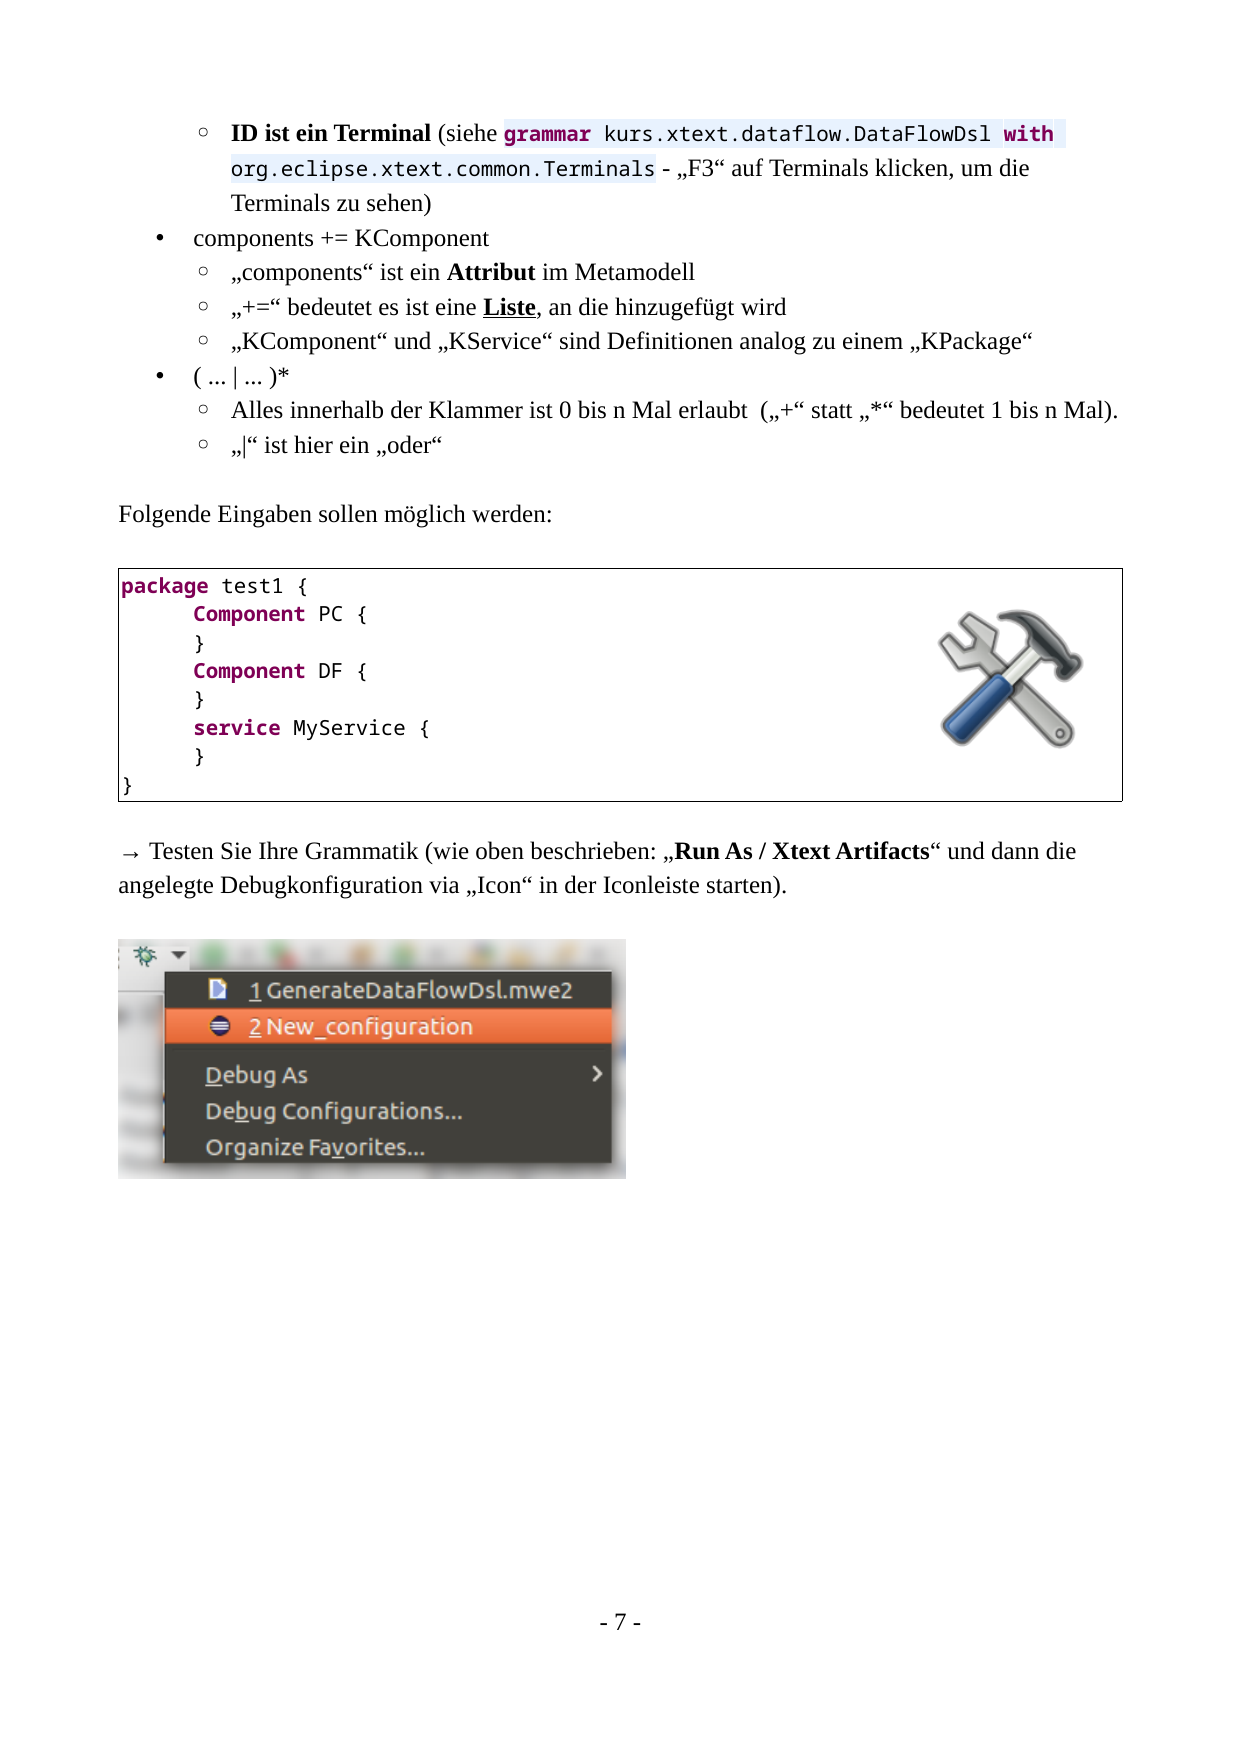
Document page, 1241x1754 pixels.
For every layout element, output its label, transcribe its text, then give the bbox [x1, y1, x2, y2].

text } [119, 682, 936, 710]
list ( ... | ... )* [156, 361, 1122, 390]
list „KComponent“ und „KService“ sind Definitionen analog zu einem „KPackage“ [193, 326, 1122, 355]
text service MyService { [119, 710, 936, 738]
list „|“ ist hier ein „oder“ [193, 430, 1122, 459]
picture [936, 603, 1085, 752]
text } [119, 738, 1122, 767]
picture [118, 939, 626, 1179]
list components += KComponent [156, 223, 1122, 252]
text [1085, 710, 1122, 738]
text [1085, 682, 1122, 710]
text Folgende Eingaben sollen möglich werden: [118, 499, 1122, 528]
text } [119, 625, 936, 653]
text → Testen Sie Ihre Grammatik (wie oben beschrieben: „Run As / Xtext Artifacts“ und dann die angelegte Debugkonfiguration via „Icon“ in der Iconleiste starten). [118, 836, 1122, 899]
list ID ist ein Terminal (siehe grammar kurs.xtext.dataflow.DataFlowDsl with org.eclipse.xtext.common.Terminals - „F3“ auf Terminals klicken, um die Terminals zu sehen) [193, 118, 1122, 217]
text [1085, 653, 1122, 682]
text package test1 { [119, 569, 1122, 596]
list Alles innerhalb der Klammer ist 0 bis n Mal erlaubt („+“ statt „*“ bedeutet 1 bis n Mal). [193, 395, 1122, 424]
text Component PC { [119, 596, 1122, 625]
text Component DF { [119, 653, 936, 682]
text } [119, 767, 1122, 801]
text [1085, 625, 1122, 653]
list „+=“ bedeutet es ist eine Liste, an die hinzugefügt wird [193, 292, 1122, 321]
list „components“ ist ein Attribut im Metamodell [193, 257, 1122, 286]
